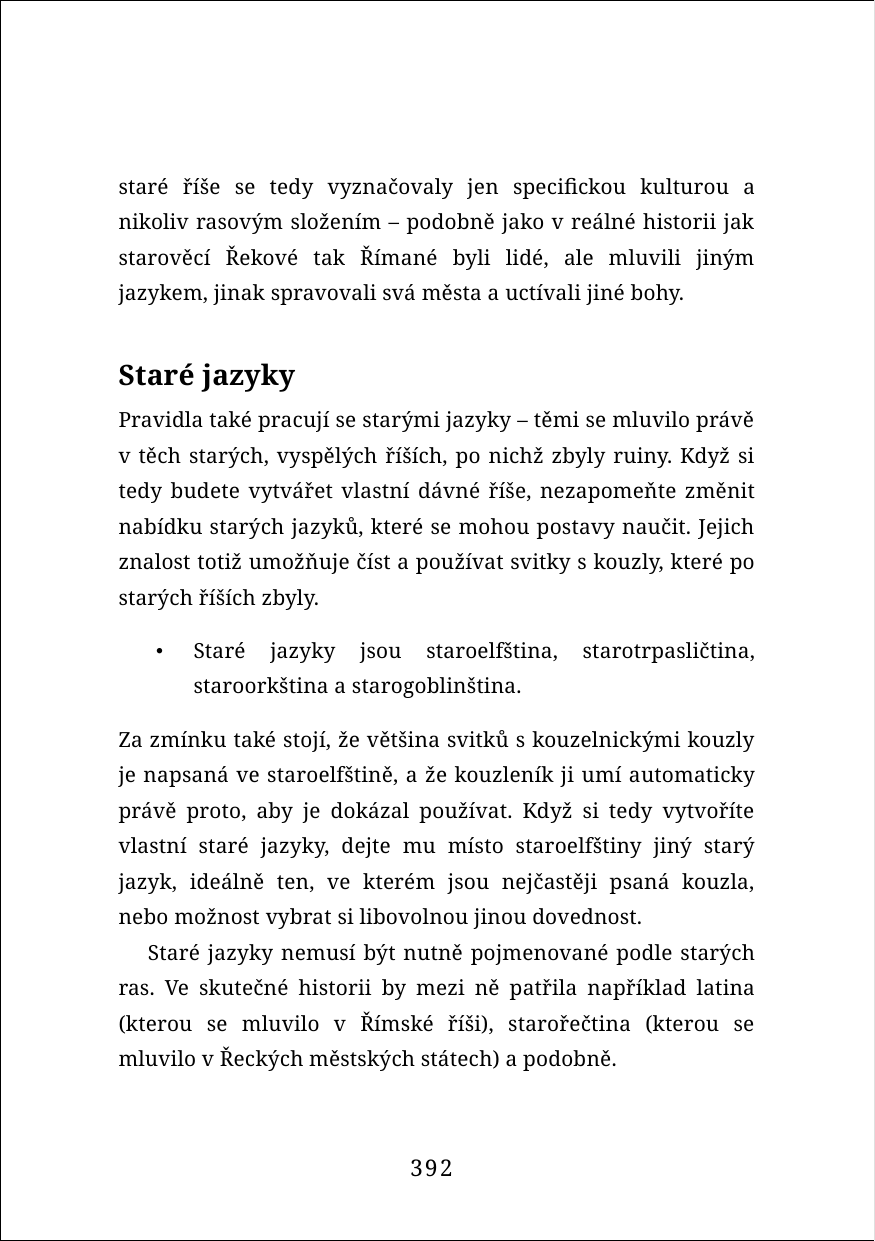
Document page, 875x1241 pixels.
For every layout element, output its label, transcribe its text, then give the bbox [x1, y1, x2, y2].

text staré říše se tedy vyznačovaly jen specifickou kulturou a nikoliv rasovým složením – podobně jako v reálné historii jak starověcí Řekové tak Římané byli lidé, ale mluvili jiným jazykem, jinak spravovali svá města a uctívali jiné bohy. [118, 172, 756, 307]
text Za zmínku také stojí, že většina svitků s kouzelnickými kouzly je napsaná ve staroelfštině, a že kouzleník ji umí automaticky právě proto, aby je dokázal používat. Když si tedy vytvoříte vlastní staré jazyky, dejte mu místo staroelfštiny jiný starý jazyk, ideálně ten, ve kterém jsou nejčastěji psaná kouzla, nebo možnost vybrat si libovolnou jinou dovednost. Staré jazyky nemusí být nutně pojmenované podle starých ras. Ve skutečné historii by mezi ně patřila například latina (kterou se mluvilo v Římské říši), starořečtina (kterou se mluvilo v Řeckých městských státech) a podobně. [118, 725, 756, 1073]
subtitle Staré jazyky [118, 355, 756, 393]
text Pravidla také pracují se starými jazyky – těmi se mluvilo právě v těch starých, vyspělých říších, po nichž zbyly ruiny. Když si tedy budete vytvářet vlastní dávné říše, nezapomeňte změnit nabídku starých jazyků, které se mohou postavy naučit. Jejich znalost totiž umožňuje číst a používat svitky s kouzly, které po starých říších zbyly. [118, 405, 756, 611]
list Staré jazyky jsou staroelfština, starotrpasličtina, staroorkština a starogoblinština. [156, 636, 756, 700]
